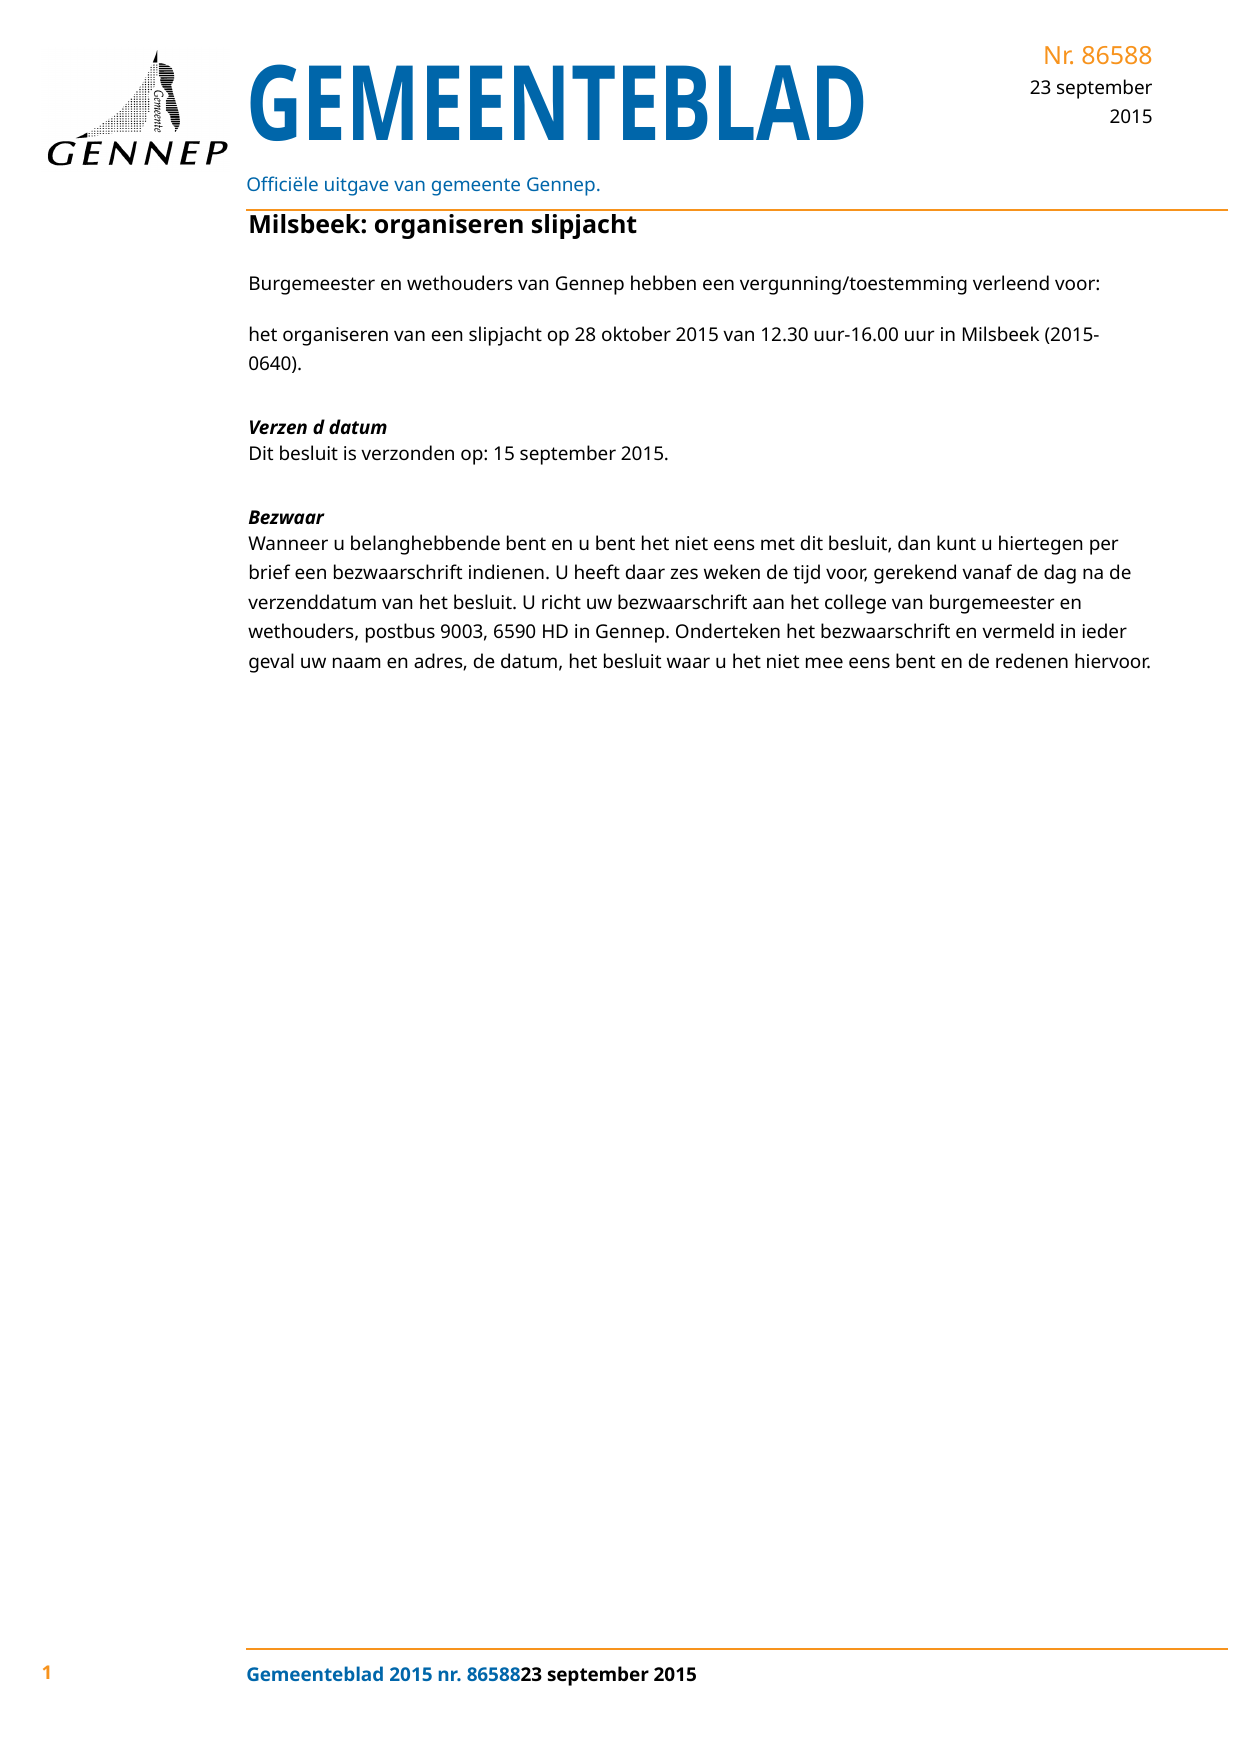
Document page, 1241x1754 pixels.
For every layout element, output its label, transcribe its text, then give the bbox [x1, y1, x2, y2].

text Burgemeester en wethouders van Gennep hebben een vergunning/toestemming verleend voor: [248, 270, 1152, 296]
text Wanneer u belanghebbende bent en u bent het niet eens met dit besluit, dan kunt u hiertegen per brief een bezwaarschrift indienen. U heeft daar zes weken de tijd voor, gerekend vanaf de dag na de verzenddatum van het besluit. U richt uw bezwaarschrift aan het college van burgemeester en wethouders, postbus 9003, 6590 HD in Gennep. Onderteken het bezwaarschrift en vermeld in ieder geval uw naam en adres, de datum, het besluit waar u het niet mee eens bent en de redenen hiervoor. [248, 530, 1152, 674]
text het organiseren van een slipjacht op 28 oktober 2015 van 12.30 uur-16.00 uur in Milsbeek (2015-0640). [248, 321, 1152, 376]
picture [41, 47, 231, 172]
text Milsbeek: organiseren slipjacht [248, 211, 1152, 241]
text Dit besluit is verzonden op: 15 september 2015. [248, 440, 1152, 466]
text Bezwaar [248, 504, 1152, 530]
text Verzen d datum [248, 414, 1152, 440]
